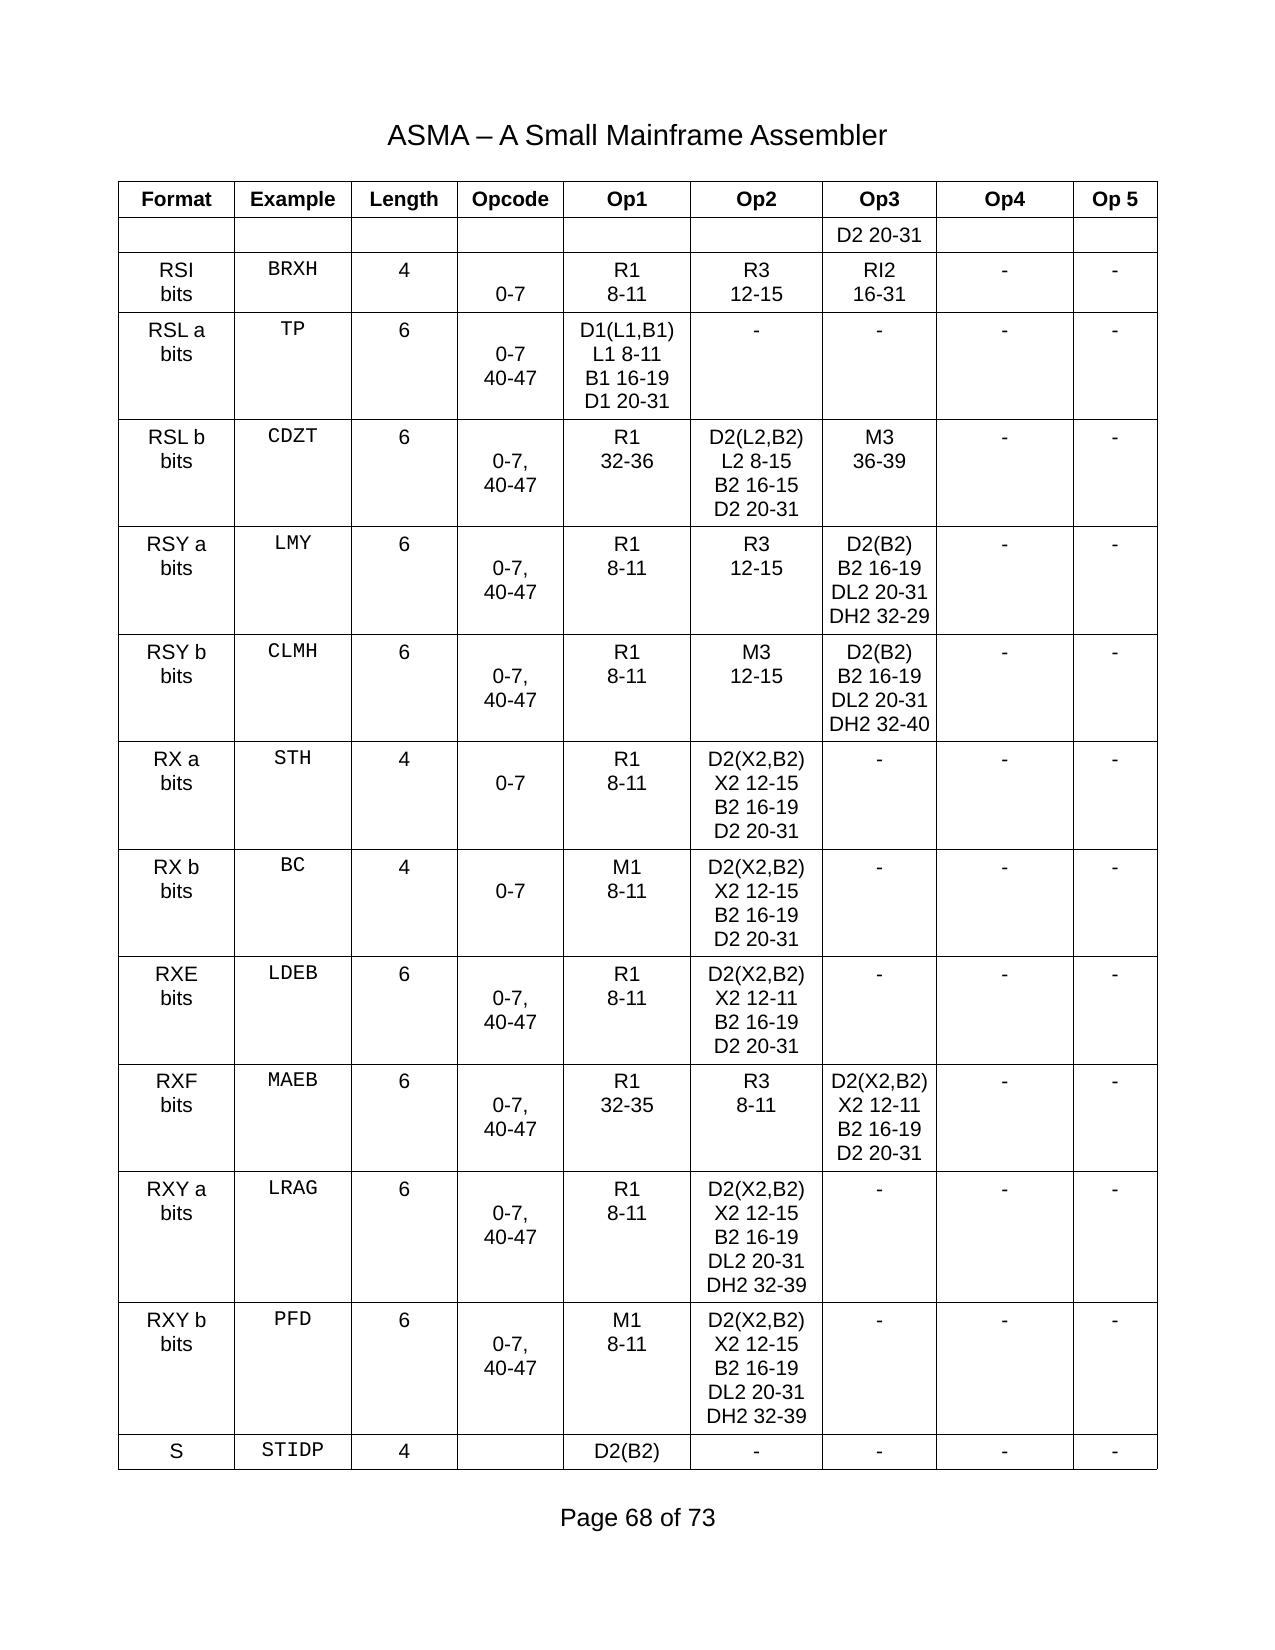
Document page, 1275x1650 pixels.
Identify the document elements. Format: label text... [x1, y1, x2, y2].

table_cell - [1074, 1435, 1157, 1469]
table_cell - [1074, 218, 1157, 252]
table_cell R1 8-11 [564, 635, 690, 741]
table_cell MAEB [235, 1065, 351, 1171]
table_cell - [691, 313, 822, 419]
table_cell - [1074, 313, 1157, 419]
table_cell STH [235, 742, 351, 849]
table_cell [235, 218, 351, 252]
table_cell R1 32-35 [564, 1065, 690, 1171]
table_cell - [823, 1303, 936, 1433]
table_cell M3 36-39 [823, 420, 936, 526]
table_cell 4 [352, 850, 457, 956]
table_cell - [937, 1435, 1073, 1469]
table_cell RXY a bits [119, 1172, 234, 1302]
table_header Op1 [564, 182, 690, 217]
table_cell R3 8-11 [691, 1065, 822, 1171]
table_cell - [823, 1172, 936, 1302]
table_cell - [937, 527, 1073, 634]
table_header Length [352, 182, 457, 217]
table_cell 0-7, 40-47 [458, 957, 563, 1063]
table_cell 6 [352, 1303, 457, 1433]
table_cell R1 8-11 [564, 1172, 690, 1302]
table_cell 0-7, 40-47 [458, 635, 563, 741]
table_cell - [1074, 527, 1157, 634]
table_cell CLMH [235, 635, 351, 741]
table_cell M3 12-15 [691, 635, 822, 741]
table_cell - [823, 957, 936, 1063]
table_cell RSL b bits [119, 420, 234, 526]
table_cell D2(X2,B2) X2 12-15 B2 16-19 DL2 20-31 DH2 32-39 [691, 1303, 822, 1433]
table_cell - [937, 850, 1073, 956]
table_cell - [1074, 1172, 1157, 1302]
table_header Op4 [937, 182, 1073, 217]
table_cell RX a bits [119, 742, 234, 849]
table_cell D2 20-31 [823, 218, 936, 252]
table_cell LDEB [235, 957, 351, 1063]
table_cell RSI bits [119, 253, 234, 312]
table_cell LRAG [235, 1172, 351, 1302]
table_cell - [1074, 420, 1157, 526]
table_cell 6 [352, 420, 457, 526]
table_cell - [1074, 1303, 1157, 1433]
table_cell RSL a bits [119, 313, 234, 419]
table_cell - [1074, 1065, 1157, 1171]
table_cell - [937, 253, 1073, 312]
table_cell R1 8-11 [564, 957, 690, 1063]
table_cell 0-7 [458, 850, 563, 956]
table_cell 6 [352, 1172, 457, 1302]
table_cell RXE bits [119, 957, 234, 1063]
table_cell [691, 218, 822, 252]
table_cell M1 8-11 [564, 850, 690, 956]
table_cell PFD [235, 1303, 351, 1433]
table_cell 4 [352, 1435, 457, 1469]
table_header Op 5 [1074, 182, 1157, 217]
table_cell CDZT [235, 420, 351, 526]
table_cell 0-7, 40-47 [458, 1172, 563, 1302]
table_cell BRXH [235, 253, 351, 312]
table_cell 0-7, 40-47 [458, 527, 563, 634]
table_cell BC [235, 850, 351, 956]
table_cell [564, 218, 690, 252]
table_cell RSY b bits [119, 635, 234, 741]
table_cell D2(X2,B2) X2 12-15 B2 16-19 DL2 20-31 DH2 32-39 [691, 1172, 822, 1302]
table_cell - [937, 635, 1073, 741]
table_cell [352, 218, 457, 252]
table_cell 0-7 40-47 [458, 313, 563, 419]
table_cell D2(B2) B2 16-19 DL2 20-31 DH2 32-29 [823, 527, 936, 634]
table_cell R1 8-11 [564, 742, 690, 849]
table_cell 6 [352, 957, 457, 1063]
table_cell D1(L1,B1) L1 8-11 B1 16-19 D1 20-31 [564, 313, 690, 419]
table_cell 6 [352, 313, 457, 419]
table_header Format [119, 182, 234, 217]
table_cell - [937, 420, 1073, 526]
table_cell - [937, 1172, 1073, 1302]
table_cell R1 32-36 [564, 420, 690, 526]
table_cell TP [235, 313, 351, 419]
table_cell 0-7 [458, 253, 563, 312]
table_cell RXY b bits [119, 1303, 234, 1433]
table_cell D2(X2,B2) X2 12-11 B2 16-19 D2 20-31 [823, 1065, 936, 1171]
table_cell D2(B2) B2 16-19 DL2 20-31 DH2 32-40 [823, 635, 936, 741]
table_cell RX b bits [119, 850, 234, 956]
table_cell - [823, 742, 936, 849]
table_cell - [937, 1303, 1073, 1433]
table_cell - [1074, 253, 1157, 312]
table_header Example [235, 182, 351, 217]
table_cell R3 12-15 [691, 253, 822, 312]
table_cell D2(X2,B2) X2 12-11 B2 16-19 D2 20-31 [691, 957, 822, 1063]
table_cell D2(X2,B2) X2 12-15 B2 16-19 D2 20-31 [691, 850, 822, 956]
table_cell - [937, 1065, 1073, 1171]
table_cell D2(X2,B2) X2 12-15 B2 16-19 D2 20-31 [691, 742, 822, 849]
table_cell - [1074, 957, 1157, 1063]
table_cell - [937, 957, 1073, 1063]
table_cell 4 [352, 742, 457, 849]
table_cell D2(L2,B2) L2 8-15 B2 16-15 D2 20-31 [691, 420, 822, 526]
table_cell LMY [235, 527, 351, 634]
table_cell 0-7 [458, 742, 563, 849]
table_cell - [823, 850, 936, 956]
table_cell - [1074, 635, 1157, 741]
table_cell - [823, 1435, 936, 1469]
table_cell - [1074, 850, 1157, 956]
table_cell - [937, 313, 1073, 419]
table_cell [458, 218, 563, 252]
table_header Opcode [458, 182, 563, 217]
table_cell - [691, 1435, 822, 1469]
table_cell S [119, 1435, 234, 1469]
table_header Op3 [823, 182, 936, 217]
table_cell D2(B2) [564, 1435, 690, 1469]
table_cell 0-7, 40-47 [458, 1303, 563, 1433]
table_cell 6 [352, 1065, 457, 1171]
table_cell - [823, 313, 936, 419]
table_cell 6 [352, 527, 457, 634]
table_cell 4 [352, 253, 457, 312]
table_cell RXF bits [119, 1065, 234, 1171]
table_cell 0-7, 40-47 [458, 420, 563, 526]
table_cell R1 8-11 [564, 527, 690, 634]
table_cell - [1074, 742, 1157, 849]
table_header Op2 [691, 182, 822, 217]
table_cell R1 8-11 [564, 253, 690, 312]
table_cell 6 [352, 635, 457, 741]
table_cell STIDP [235, 1435, 351, 1469]
table_cell - [937, 742, 1073, 849]
table_cell RSY a bits [119, 527, 234, 634]
table_cell R3 12-15 [691, 527, 822, 634]
table_cell [119, 218, 234, 252]
table_cell M1 8-11 [564, 1303, 690, 1433]
table_cell [458, 1435, 563, 1469]
table_cell 0-7, 40-47 [458, 1065, 563, 1171]
table_cell - [937, 218, 1073, 252]
table_cell RI2 16-31 [823, 253, 936, 312]
